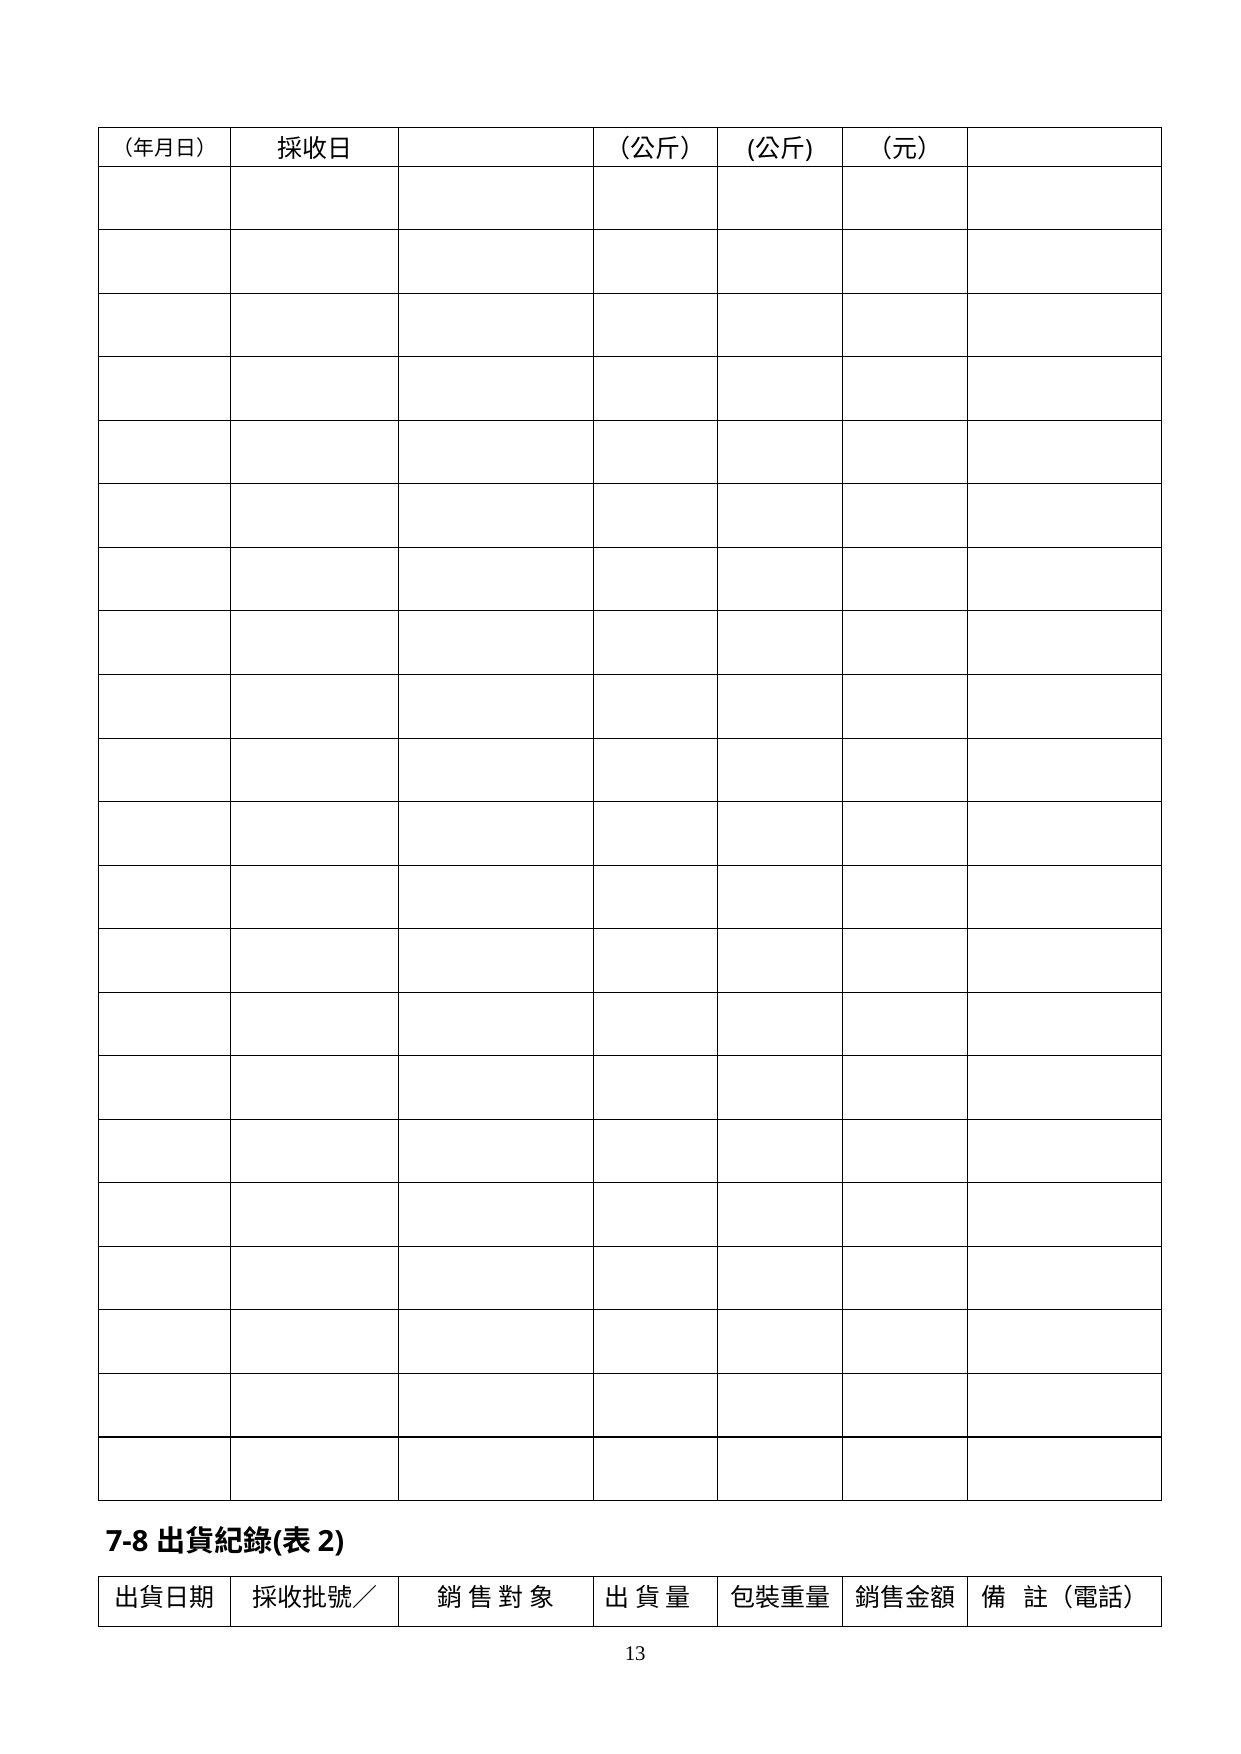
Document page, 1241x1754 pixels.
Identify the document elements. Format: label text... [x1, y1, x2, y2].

table_cell [594, 421, 717, 483]
table_cell [594, 230, 717, 293]
table_cell [231, 1438, 398, 1500]
table_cell [843, 357, 967, 420]
table_cell [843, 548, 967, 610]
table_cell [594, 1438, 717, 1500]
table_cell [231, 611, 398, 674]
table_cell [231, 866, 398, 928]
table_cell [99, 802, 230, 864]
table_header 銷 售 對 象 [399, 1577, 593, 1626]
table_cell [399, 993, 593, 1055]
table_cell [231, 484, 398, 547]
table_cell [843, 1310, 967, 1373]
table_cell [99, 357, 230, 420]
table_header 出貨日期 [99, 1577, 230, 1626]
table_cell [968, 675, 1161, 737]
table_cell [231, 1056, 398, 1119]
table_cell [843, 993, 967, 1055]
table_cell [718, 1120, 842, 1182]
table_cell [99, 1247, 230, 1309]
table_cell [968, 802, 1161, 864]
table_cell [718, 548, 842, 610]
table_cell [968, 1120, 1161, 1182]
table_cell [843, 1374, 967, 1436]
table_cell [231, 739, 398, 801]
table_cell [594, 167, 717, 229]
table_cell [99, 484, 230, 547]
table_cell [843, 675, 967, 737]
table_cell [399, 484, 593, 547]
table_cell [718, 1438, 842, 1500]
table_cell [843, 929, 967, 992]
table_cell [594, 739, 717, 801]
table_cell [843, 802, 967, 864]
table_cell [99, 167, 230, 229]
table_cell [718, 866, 842, 928]
table_cell [231, 802, 398, 864]
table_cell [843, 230, 967, 293]
table_cell [99, 1438, 230, 1500]
table_cell [594, 993, 717, 1055]
table_cell [231, 357, 398, 420]
table_cell [99, 866, 230, 928]
table_header （公斤） [594, 128, 717, 166]
table_cell [594, 929, 717, 992]
table_cell [594, 1183, 717, 1246]
table_cell [231, 1247, 398, 1309]
table_cell [399, 294, 593, 356]
table_cell [968, 167, 1161, 229]
table_cell [231, 1120, 398, 1182]
table_cell [718, 421, 842, 483]
table_header 銷售金額 [843, 1577, 967, 1626]
table_cell [399, 167, 593, 229]
table_cell [843, 484, 967, 547]
table_header 採收批號／ [231, 1577, 398, 1626]
table_cell [99, 294, 230, 356]
table_cell [843, 866, 967, 928]
table_cell [718, 675, 842, 737]
table_cell [399, 739, 593, 801]
table_cell [231, 1374, 398, 1436]
table_cell [968, 548, 1161, 610]
table_cell [99, 993, 230, 1055]
table_cell [968, 1374, 1161, 1436]
table_cell [843, 1247, 967, 1309]
table_cell [968, 1438, 1161, 1500]
table_cell [399, 357, 593, 420]
table_cell [594, 1310, 717, 1373]
table_cell [399, 929, 593, 992]
table_cell [968, 357, 1161, 420]
table_header 出 貨 量 [594, 1577, 717, 1626]
text 7-8 出貨紀錄(表2) [62, 1501, 1152, 1576]
table_cell [399, 230, 593, 293]
table_cell [399, 802, 593, 864]
table_cell [968, 739, 1161, 801]
table_cell [399, 866, 593, 928]
table_cell [718, 1183, 842, 1246]
table_cell [399, 1374, 593, 1436]
table_cell [718, 294, 842, 356]
table_cell [231, 294, 398, 356]
table_cell [594, 294, 717, 356]
table_cell [594, 611, 717, 674]
table_cell [399, 1056, 593, 1119]
table_cell [594, 1056, 717, 1119]
table_header 採收日 [231, 128, 398, 166]
table_cell [99, 1310, 230, 1373]
table_cell [99, 1183, 230, 1246]
table_cell [843, 1438, 967, 1500]
table_cell [968, 1183, 1161, 1246]
table_cell [594, 1247, 717, 1309]
table_cell [399, 421, 593, 483]
table_cell [594, 357, 717, 420]
table_cell [843, 294, 967, 356]
table_cell [399, 611, 593, 674]
table_cell [843, 167, 967, 229]
table_cell [843, 1183, 967, 1246]
table_cell [968, 611, 1161, 674]
table_cell [968, 230, 1161, 293]
table_header （年月日） [99, 128, 230, 166]
table_cell [718, 484, 842, 547]
table_cell [231, 675, 398, 737]
table_cell [231, 167, 398, 229]
table_cell [968, 993, 1161, 1055]
table_cell [718, 1247, 842, 1309]
table_header 備 註（電話） [968, 1577, 1161, 1626]
table_cell [99, 548, 230, 610]
table_cell [718, 1310, 842, 1373]
table_header [399, 128, 593, 166]
table_cell [718, 739, 842, 801]
table_header 包裝重量 [718, 1577, 842, 1626]
table_cell [968, 866, 1161, 928]
table_cell [231, 230, 398, 293]
table_cell [594, 1120, 717, 1182]
table_cell [594, 1374, 717, 1436]
table_cell [718, 1374, 842, 1436]
table_cell [718, 357, 842, 420]
table_cell [843, 739, 967, 801]
table_cell [99, 675, 230, 737]
table_cell [968, 421, 1161, 483]
table_cell [231, 548, 398, 610]
table_cell [718, 993, 842, 1055]
table_cell [231, 1183, 398, 1246]
table_cell [99, 611, 230, 674]
table_cell [968, 484, 1161, 547]
table_cell [718, 802, 842, 864]
table_cell [99, 929, 230, 992]
table_cell [399, 675, 593, 737]
table_cell [231, 993, 398, 1055]
table_cell [594, 548, 717, 610]
table_cell [843, 1120, 967, 1182]
table_cell [99, 1120, 230, 1182]
table_cell [594, 866, 717, 928]
table_cell [718, 929, 842, 992]
table_cell [99, 230, 230, 293]
table_cell [399, 1438, 593, 1500]
table_cell [399, 548, 593, 610]
table_cell [594, 675, 717, 737]
table_cell [968, 1056, 1161, 1119]
table_cell [231, 421, 398, 483]
table_cell [99, 421, 230, 483]
table_cell [718, 1056, 842, 1119]
table_cell [399, 1247, 593, 1309]
table_cell [968, 1310, 1161, 1373]
table_cell [843, 611, 967, 674]
table_cell [718, 230, 842, 293]
table_cell [843, 421, 967, 483]
table_cell [99, 739, 230, 801]
table_cell [399, 1310, 593, 1373]
table_cell [399, 1120, 593, 1182]
table_cell [968, 1247, 1161, 1309]
table_cell [231, 929, 398, 992]
table_cell [99, 1056, 230, 1119]
table_cell [718, 611, 842, 674]
table_header (公斤) [718, 128, 842, 166]
table_header [968, 128, 1161, 166]
table_cell [231, 1310, 398, 1373]
table_header （元） [843, 128, 967, 166]
table_cell [594, 484, 717, 547]
table_cell [594, 802, 717, 864]
table_cell [718, 167, 842, 229]
table_cell [399, 1183, 593, 1246]
table_cell [843, 1056, 967, 1119]
table_cell [968, 294, 1161, 356]
table_cell [968, 929, 1161, 992]
table_cell [99, 1374, 230, 1436]
